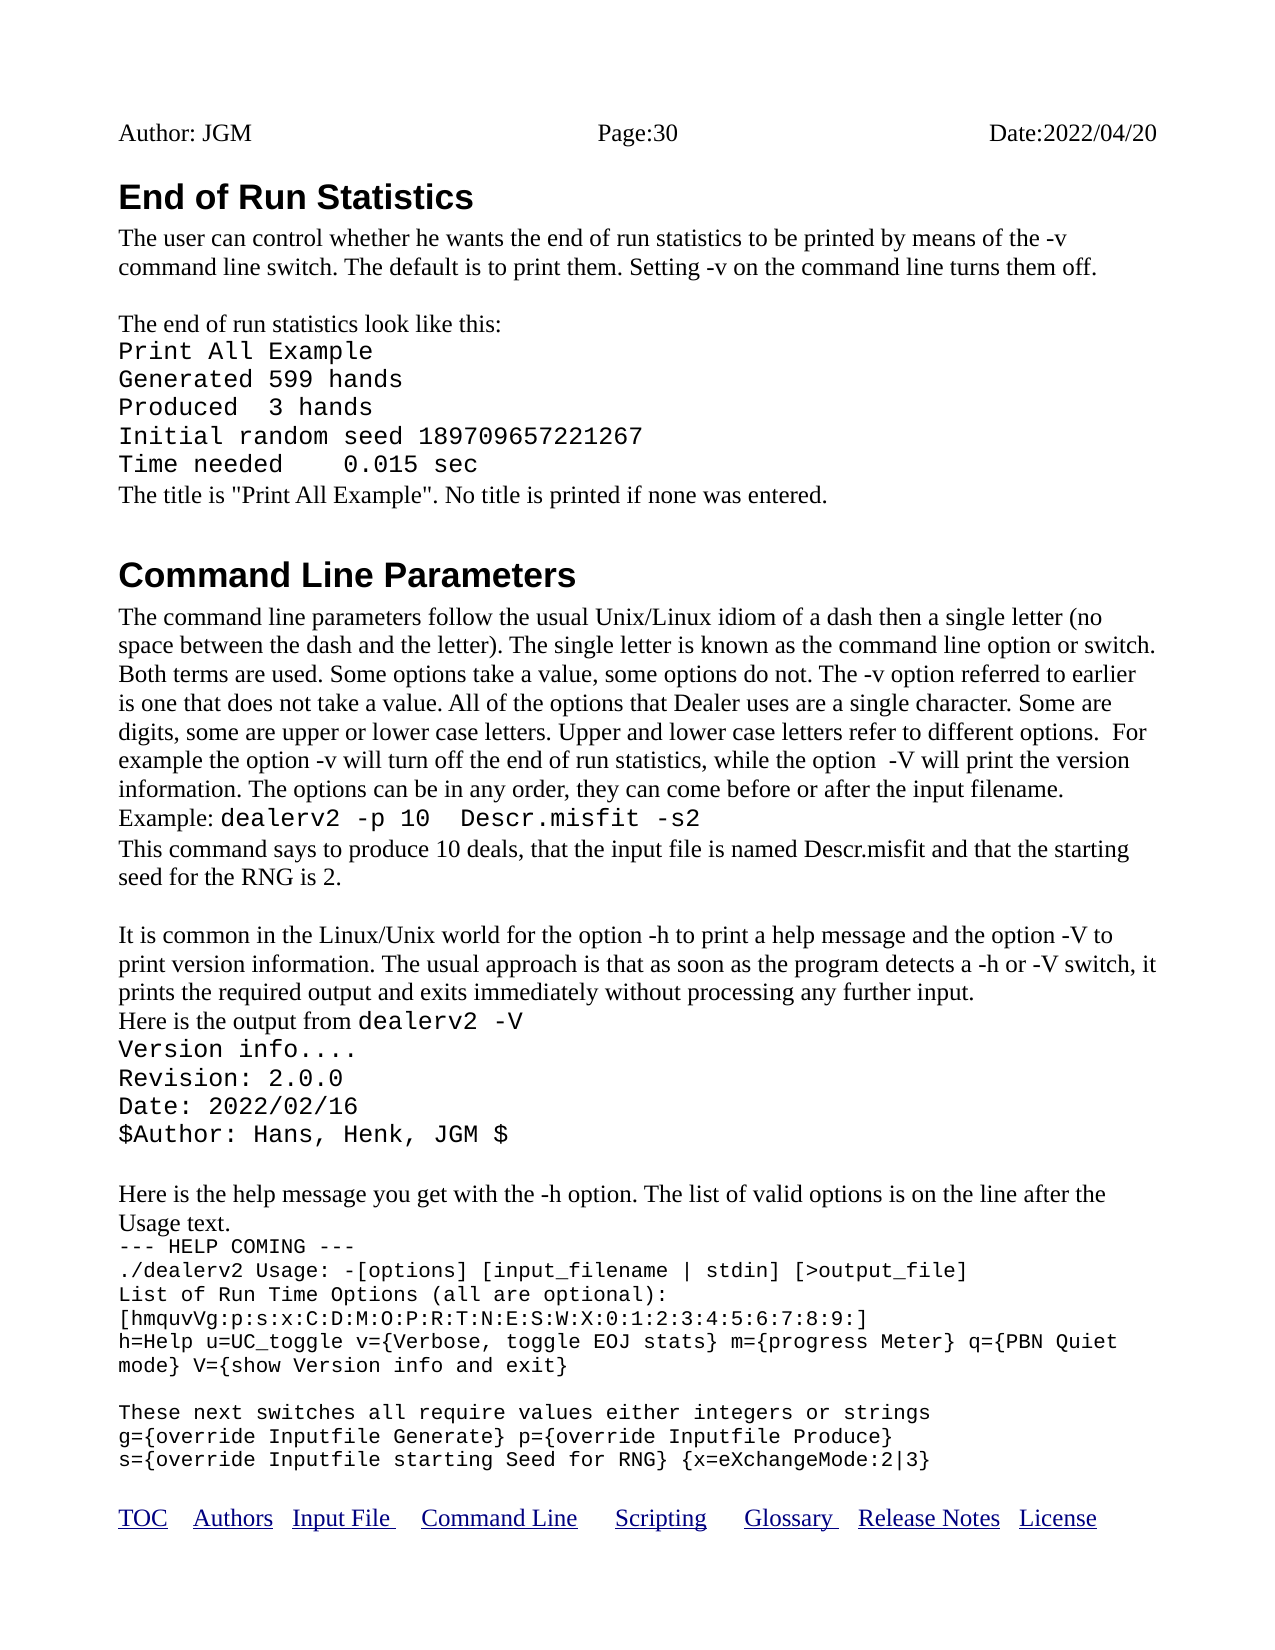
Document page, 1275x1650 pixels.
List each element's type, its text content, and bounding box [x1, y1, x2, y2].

text This command says to produce 10 deals, that the input file is named Descr.misfit and that the starting seed for the RNG is 2. [118, 834, 1157, 891]
text Initial random seed 189709657221267 [118, 423, 1157, 452]
text g={override Inputfile Generate} p={override Inputfile Produce} [118, 1426, 1157, 1449]
text The title is "Print All Example". No title is printed if none was entered. [118, 480, 1157, 509]
text Date: 2022/02/16 [118, 1094, 1157, 1122]
text s={override Inputfile starting Seed for RNG} {x=eXchangeMode:2|3} [118, 1449, 1157, 1473]
text List of Run Time Options (all are optional): [hmquvVg:p:s:x:C:D:M:O:P:R:T:N:E:S:W:X:0:1:2:3:4:5:6:7:8:9:] [118, 1284, 1157, 1331]
text ./dealerv2 Usage: -[options] [input_filename | stdin] [>output_file] [118, 1260, 1157, 1284]
text Print All Example [118, 338, 1157, 367]
text h=Help u=UC_toggle v={Verbose, toggle EOJ stats} m={progress Meter} q={PBN Quiet mode} V={show Version info and exit} [118, 1331, 1157, 1378]
text Version info.... [118, 1037, 1157, 1065]
text Generated 599 hands [118, 367, 1157, 395]
subtitle End of Run Statistics [118, 176, 1157, 217]
text It is common in the Linux/Unix world for the option -h to print a help message and the option -V to print version information. The usual approach is that as soon as the program detects a -h or -V switch, it prints the required output and exits immediately without processing any further input. [118, 920, 1157, 1006]
text These next switches all require values either integers or strings [118, 1402, 1157, 1426]
text Revision: 2.0.0 [118, 1065, 1157, 1094]
text Produced 3 hands [118, 395, 1157, 423]
text Here is the help message you get with the -h option. The list of valid options is on the line after the Usage text. [118, 1179, 1157, 1237]
text $Author: Hans, Henk, JGM $ [118, 1122, 1157, 1150]
text --- HELP COMING --- [118, 1237, 1157, 1260]
subtitle Command Line Parameters [118, 554, 1157, 595]
text The end of run statistics look like this: [118, 309, 1157, 338]
text The user can control whether he wants the end of run statistics to be printed by means of the -v command line switch. The default is to print them. Setting -v on the command line turns them off. [118, 223, 1157, 281]
text Time needed 0.015 sec [118, 452, 1157, 480]
text Here is the output from dealerv2 -V [118, 1006, 1157, 1037]
text The command line parameters follow the usual Unix/Linux idiom of a dash then a single letter (no space between the dash and the letter). The single letter is known as the command line option or switch. Both terms are used. Some options take a value, some options do not. The -v option referred to earlier is one that does not take a value. All of the options that Dealer uses are a single character. Some are digits, some are upper or lower case letters. Upper and lower case letters refer to different options. For example the option -v will turn off the end of run statistics, while the option -V will print the version information. The options can be in any order, they can come before or after the input filename. Example: dealerv2 -p 10 Descr.misfit -s2 [118, 602, 1157, 834]
